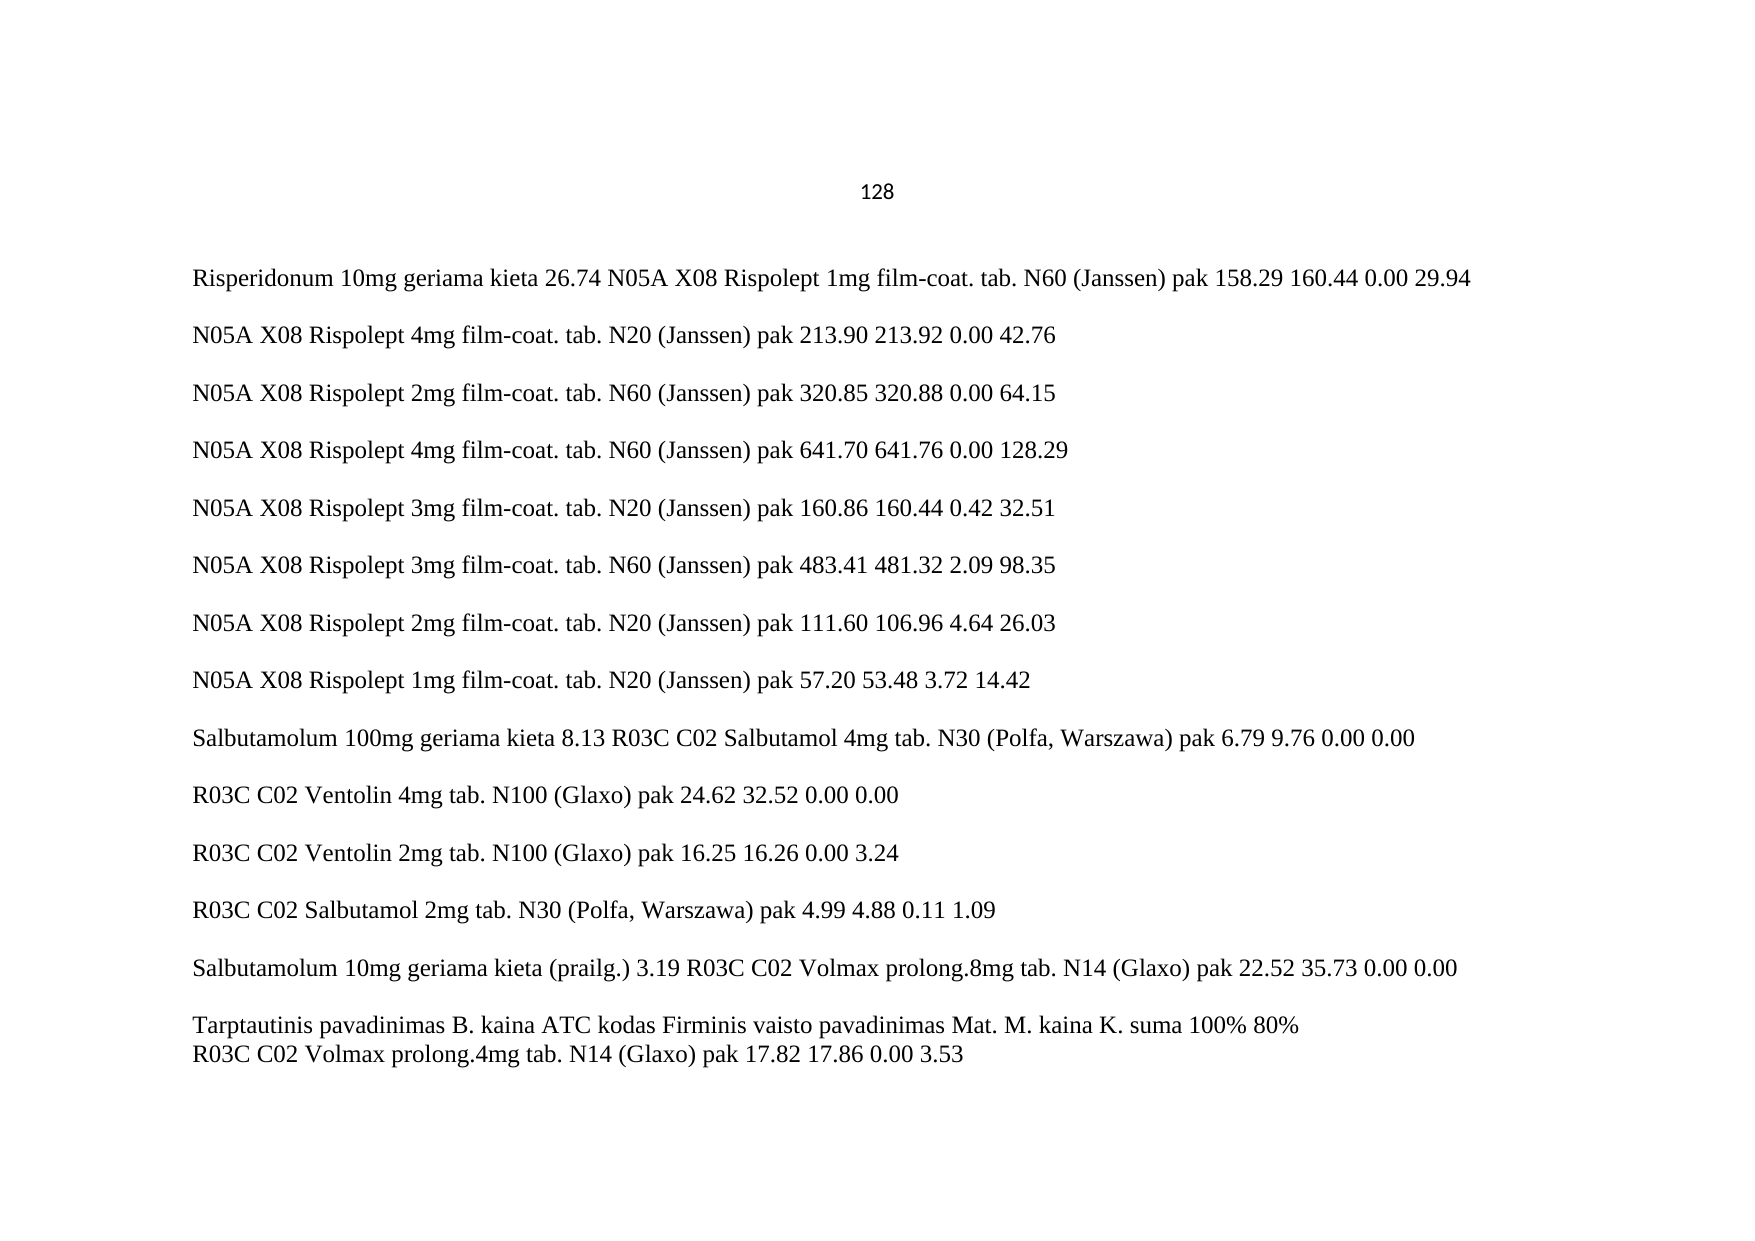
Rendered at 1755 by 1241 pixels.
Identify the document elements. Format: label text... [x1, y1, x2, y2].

text Salbutamolum 100mg geriama kieta 8.13 R03C C02 Salbutamol 4mg tab. N30 (Polfa, Warszawa) pak 6.79 9.76 0.00 0.00 [118, 723, 1636, 751]
text R03C C02 Ventolin 4mg tab. N100 (Glaxo) pak 24.62 32.52 0.00 0.00 [118, 780, 1636, 809]
text N05A X08 Rispolept 1mg film-coat. tab. N20 (Janssen) pak 57.20 53.48 3.72 14.42 [118, 665, 1636, 694]
text N05A X08 Rispolept 4mg film-coat. tab. N20 (Janssen) pak 213.90 213.92 0.00 42.76 [118, 320, 1636, 349]
text Salbutamolum 10mg geriama kieta (prailg.) 3.19 R03C C02 Volmax prolong.8mg tab. N14 (Glaxo) pak 22.52 35.73 0.00 0.00 [118, 953, 1636, 981]
text N05A X08 Rispolept 2mg film-coat. tab. N60 (Janssen) pak 320.85 320.88 0.00 64.15 [118, 378, 1636, 406]
text N05A X08 Rispolept 4mg film-coat. tab. N60 (Janssen) pak 641.70 641.76 0.00 128.29 [118, 435, 1636, 464]
text R03C C02 Salbutamol 2mg tab. N30 (Polfa, Warszawa) pak 4.99 4.88 0.11 1.09 [118, 895, 1636, 924]
text N05A X08 Rispolept 2mg film-coat. tab. N20 (Janssen) pak 111.60 106.96 4.64 26.03 [118, 608, 1636, 636]
text N05A X08 Rispolept 3mg film-coat. tab. N60 (Janssen) pak 483.41 481.32 2.09 98.35 [118, 550, 1636, 579]
text R03C C02 Ventolin 2mg tab. N100 (Glaxo) pak 16.25 16.26 0.00 3.24 [118, 838, 1636, 866]
text R03C C02 Volmax prolong.4mg tab. N14 (Glaxo) pak 17.82 17.86 0.00 3.53 [118, 1039, 1636, 1068]
text Risperidonum 10mg geriama kieta 26.74 N05A X08 Rispolept 1mg film-coat. tab. N60 (Janssen) pak 158.29 160.44 0.00 29.94 [118, 263, 1636, 291]
text N05A X08 Rispolept 3mg film-coat. tab. N20 (Janssen) pak 160.86 160.44 0.42 32.51 [118, 493, 1636, 521]
text Tarptautinis pavadinimas B. kaina ATC kodas Firminis vaisto pavadinimas Mat. M. kaina K. suma 100% 80% [118, 1010, 1636, 1039]
